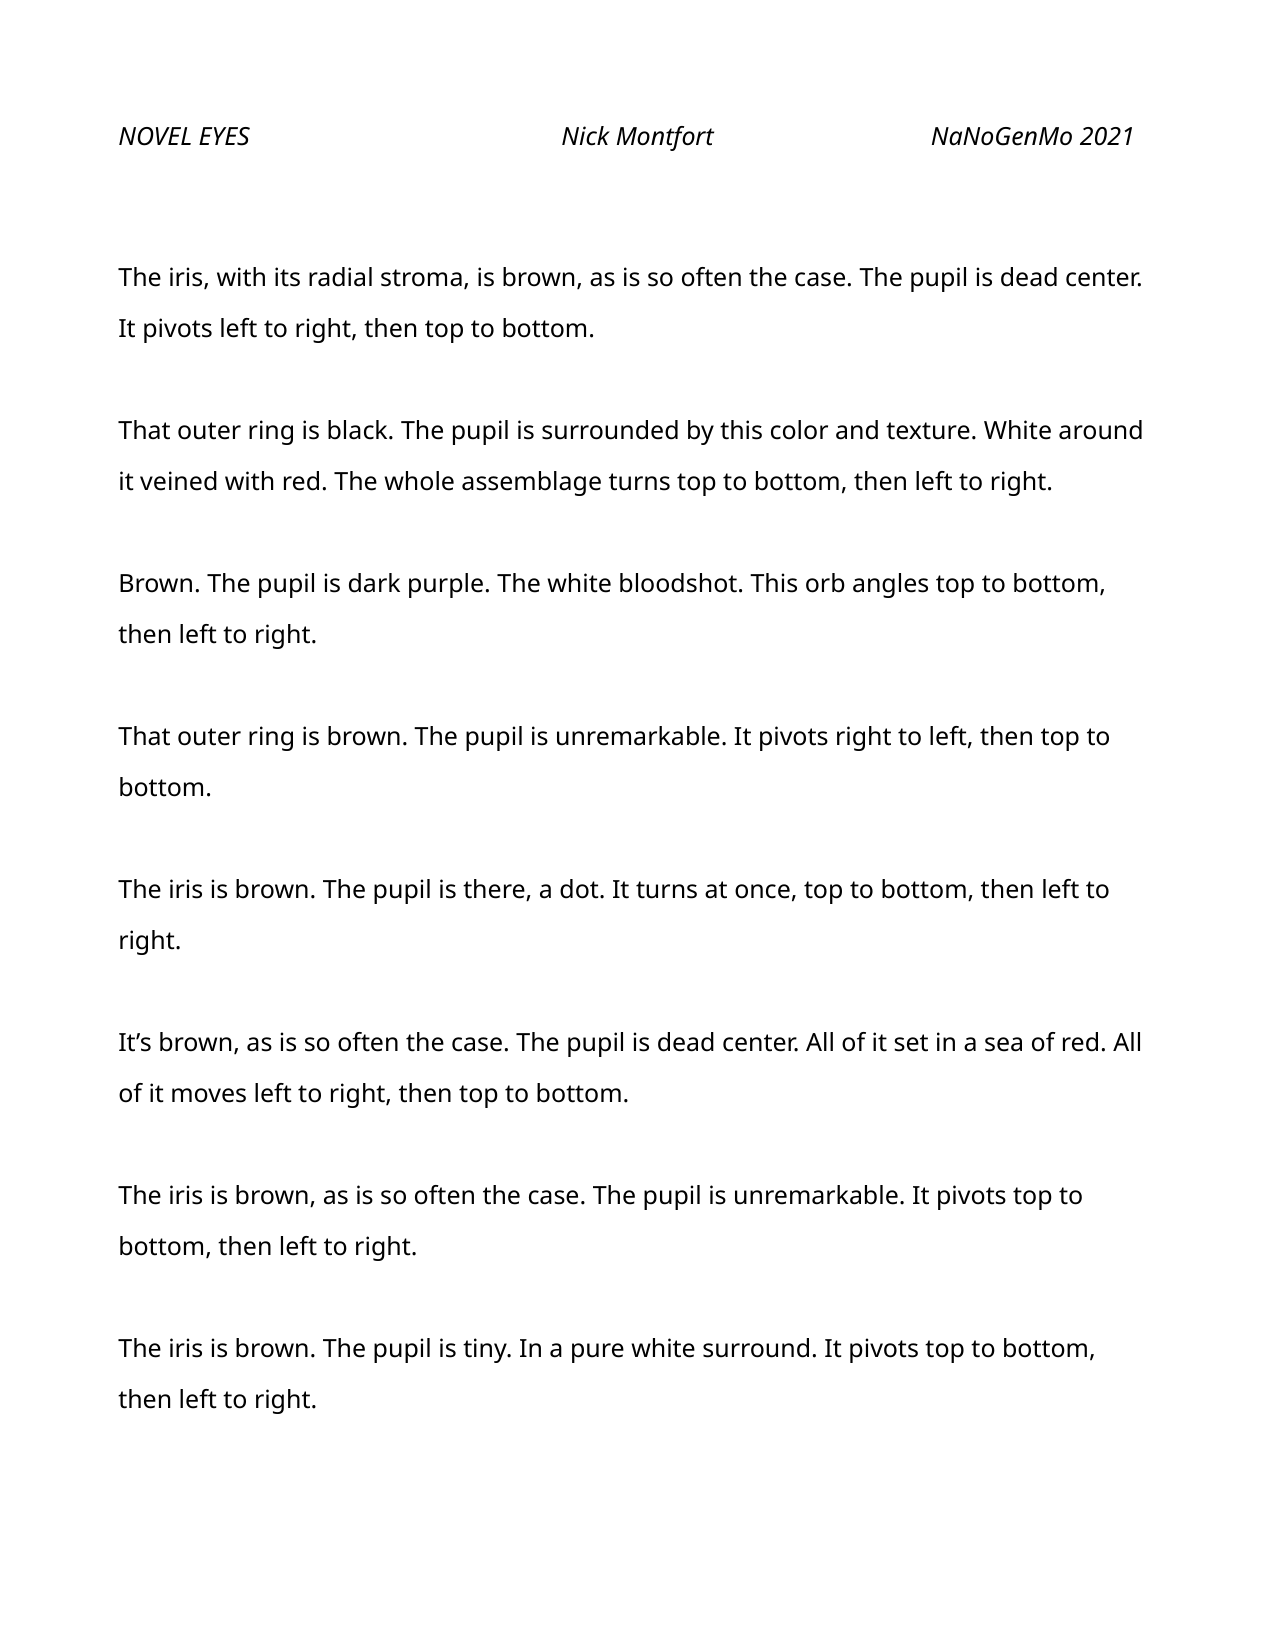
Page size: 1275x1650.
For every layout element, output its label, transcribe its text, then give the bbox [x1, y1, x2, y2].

text Brown. The pupil is dark purple. The white bloodshot. This orb angles top to bottom, then left to right. [118, 565, 1157, 651]
text That outer ring is black. The pupil is surrounded by this color and texture. White around it veined with red. The whole assemblage turns top to bottom, then left to right. [118, 412, 1157, 497]
text It’s brown, as is so often the case. The pupil is dead center. All of it set in a sea of red. All of it moves left to right, then top to bottom. [118, 1025, 1157, 1110]
text The iris is brown. The pupil is there, a dot. It turns at once, top to bottom, then left to right. [118, 872, 1157, 957]
text The iris, with its radial stroma, is brown, as is so often the case. The pupil is dead center. It pivots left to right, then top to bottom. [118, 259, 1157, 344]
text The iris is brown. The pupil is tiny. In a pure white surround. It pivots top to bottom, then left to right. [118, 1331, 1157, 1416]
text The iris is brown, as is so often the case. The pupil is unremarkable. It pivots top to bottom, then left to right. [118, 1178, 1157, 1263]
text That outer ring is brown. The pupil is unremarkable. It pivots right to left, then top to bottom. [118, 718, 1157, 804]
